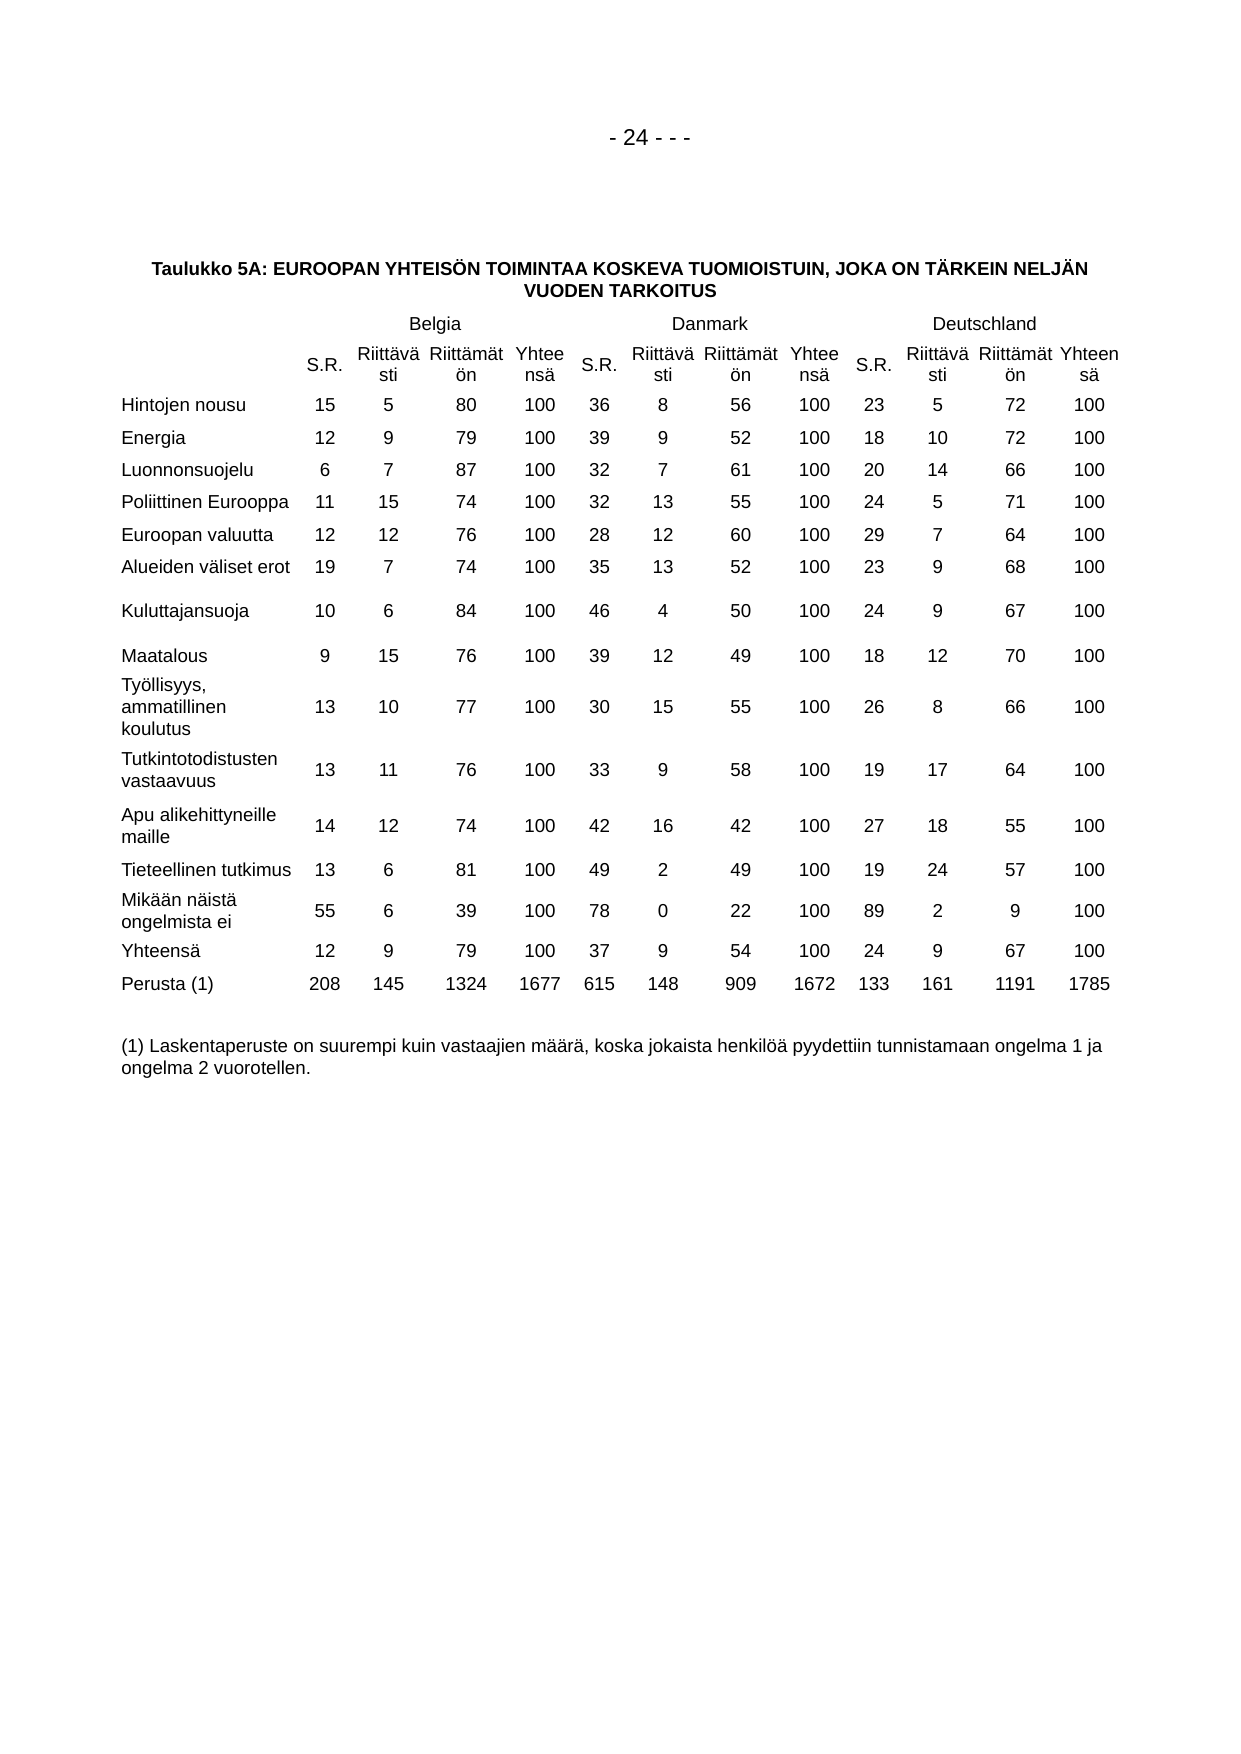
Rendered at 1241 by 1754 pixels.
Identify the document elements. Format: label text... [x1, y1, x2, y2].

table_cell 100 [1056, 421, 1122, 453]
table_cell 39 [425, 886, 507, 935]
table_cell 100 [782, 935, 847, 967]
table_cell 100 [507, 454, 572, 486]
table_cell [118, 1000, 298, 1032]
table_cell [1056, 1000, 1122, 1032]
table_cell Yhteensä [507, 340, 572, 389]
table_cell 8 [626, 389, 699, 421]
table_cell 24 [847, 486, 901, 518]
table_cell 100 [782, 389, 847, 421]
table_cell 9 [974, 886, 1056, 935]
table_cell 54 [700, 935, 782, 967]
table_cell 12 [901, 639, 974, 671]
table_cell 68 [974, 551, 1056, 583]
table_cell 4 [626, 583, 699, 639]
table_cell 50 [700, 583, 782, 639]
table_cell 6 [352, 854, 425, 886]
table_cell [507, 1000, 572, 1032]
table_cell 16 [626, 798, 699, 853]
table_cell [425, 1000, 507, 1032]
table_cell 100 [1056, 518, 1122, 551]
table_cell 22 [700, 886, 782, 935]
table_cell 81 [425, 854, 507, 886]
table_cell Tieteellinen tutkimus [118, 854, 298, 886]
table_cell 76 [425, 518, 507, 551]
table_cell 100 [1056, 671, 1122, 742]
table_cell 9 [352, 935, 425, 967]
table_cell 100 [782, 671, 847, 742]
table_cell 26 [847, 671, 901, 742]
table_cell Riittävästi [352, 340, 425, 389]
table_cell 100 [1056, 551, 1122, 583]
table_cell [901, 1000, 974, 1032]
table_cell 79 [425, 421, 507, 453]
table_cell 100 [782, 518, 847, 551]
table_cell 24 [847, 583, 901, 639]
table_cell 23 [847, 551, 901, 583]
table_cell 9 [626, 742, 699, 798]
table_cell 161 [901, 967, 974, 1000]
table_cell 100 [1056, 583, 1122, 639]
table_cell 208 [298, 967, 352, 1000]
table_cell 32 [572, 486, 626, 518]
table_cell [118, 308, 298, 340]
table_cell Yhteensä [118, 935, 298, 967]
table_cell Euroopan valuutta [118, 518, 298, 551]
table_cell 72 [974, 421, 1056, 453]
table_cell 32 [572, 454, 626, 486]
table_cell 8 [901, 671, 974, 742]
table_cell Maatalous [118, 639, 298, 671]
table_cell 100 [782, 583, 847, 639]
table_cell 9 [352, 421, 425, 453]
table_cell 15 [352, 486, 425, 518]
table_cell 909 [700, 967, 782, 1000]
table_cell 74 [425, 551, 507, 583]
table_cell 100 [1056, 742, 1122, 798]
table_cell [700, 1000, 782, 1032]
table_cell Riittämätön [974, 340, 1056, 389]
table_cell Riittämätön [425, 340, 507, 389]
table_cell 17 [901, 742, 974, 798]
table_cell 76 [425, 742, 507, 798]
table_cell 74 [425, 798, 507, 853]
table_cell 56 [700, 389, 782, 421]
table_cell 13 [626, 551, 699, 583]
table_cell 19 [298, 551, 352, 583]
table_cell 87 [425, 454, 507, 486]
table_cell Luonnonsuojelu [118, 454, 298, 486]
table_cell Riittämätön [700, 340, 782, 389]
table_cell 9 [901, 551, 974, 583]
table_cell 100 [782, 421, 847, 453]
table_cell 100 [507, 389, 572, 421]
table_cell Hintojen nousu [118, 389, 298, 421]
table_cell 1677 [507, 967, 572, 1000]
table_cell 6 [352, 886, 425, 935]
table_cell 7 [901, 518, 974, 551]
table_cell Perusta (1) [118, 967, 298, 1000]
table_cell 80 [425, 389, 507, 421]
table_cell 9 [298, 639, 352, 671]
table_cell 33 [572, 742, 626, 798]
table_cell 7 [352, 551, 425, 583]
table_cell 13 [298, 742, 352, 798]
table_cell 61 [700, 454, 782, 486]
table_cell 100 [1056, 486, 1122, 518]
table_cell 89 [847, 886, 901, 935]
table_cell 55 [700, 671, 782, 742]
table_cell (1) Laskentaperuste on suurempi kuin vastaajien määrä, koska jokaista henkilöä pyydettiin tunnistamaan ongelma 1 ja ongelma 2 vuorotellen. [118, 1032, 1122, 1081]
table_cell 100 [782, 486, 847, 518]
table_cell 5 [352, 389, 425, 421]
table_cell 145 [352, 967, 425, 1000]
table_cell 60 [700, 518, 782, 551]
table_cell 58 [700, 742, 782, 798]
table_cell 100 [782, 551, 847, 583]
table_cell 72 [974, 389, 1056, 421]
table_cell Tutkintotodistusten vastaavuus [118, 742, 298, 798]
table_cell Danmark [572, 308, 847, 340]
table_cell 14 [901, 454, 974, 486]
table_cell 19 [847, 854, 901, 886]
table_cell 78 [572, 886, 626, 935]
table_cell 100 [507, 854, 572, 886]
table_cell 20 [847, 454, 901, 486]
table_cell 10 [901, 421, 974, 453]
table_cell 100 [1056, 886, 1122, 935]
table_cell 18 [847, 639, 901, 671]
table_cell 1324 [425, 967, 507, 1000]
table_cell 18 [847, 421, 901, 453]
table_cell 9 [626, 421, 699, 453]
table_cell 15 [298, 389, 352, 421]
table_cell 23 [847, 389, 901, 421]
table_cell 100 [782, 742, 847, 798]
table_cell 67 [974, 583, 1056, 639]
table_cell 10 [352, 671, 425, 742]
table_cell 79 [425, 935, 507, 967]
table_cell 12 [352, 518, 425, 551]
table_cell 12 [352, 798, 425, 853]
table_cell 49 [572, 854, 626, 886]
table_cell 15 [626, 671, 699, 742]
table_cell 74 [425, 486, 507, 518]
table_cell 9 [626, 935, 699, 967]
table_cell Työllisyys, ammatillinen koulutus [118, 671, 298, 742]
table_cell 46 [572, 583, 626, 639]
table_cell Alueiden väliset erot [118, 551, 298, 583]
table_cell 27 [847, 798, 901, 853]
table_cell 39 [572, 421, 626, 453]
table_cell Poliittinen Eurooppa [118, 486, 298, 518]
table_cell 12 [298, 421, 352, 453]
table_cell 100 [1056, 454, 1122, 486]
table_cell 100 [1056, 854, 1122, 886]
table_cell 42 [700, 798, 782, 853]
table_cell 52 [700, 551, 782, 583]
table_cell 64 [974, 742, 1056, 798]
table_cell 100 [507, 671, 572, 742]
table_cell 9 [901, 935, 974, 967]
table_cell Apu alikehittyneille maille [118, 798, 298, 853]
table_cell 100 [782, 854, 847, 886]
table_cell 12 [626, 639, 699, 671]
table_cell 52 [700, 421, 782, 453]
table_cell S.R. [572, 340, 626, 389]
table_cell 100 [507, 486, 572, 518]
table_cell 100 [507, 583, 572, 639]
table_cell 100 [507, 798, 572, 853]
table_cell 70 [974, 639, 1056, 671]
table_cell 100 [1056, 935, 1122, 967]
table_cell 55 [700, 486, 782, 518]
table_cell 55 [298, 886, 352, 935]
table_cell [782, 1000, 847, 1032]
table_cell 55 [974, 798, 1056, 853]
table_cell 133 [847, 967, 901, 1000]
table_cell 9 [901, 583, 974, 639]
table_cell 71 [974, 486, 1056, 518]
table_cell 2 [901, 886, 974, 935]
table_cell Yhteensä [1056, 340, 1122, 389]
table_cell Mikään näistä ongelmista ei [118, 886, 298, 935]
table_cell 5 [901, 486, 974, 518]
table_cell 28 [572, 518, 626, 551]
table_cell 77 [425, 671, 507, 742]
table_cell 100 [507, 518, 572, 551]
table_cell Deutschland [847, 308, 1122, 340]
table_cell 0 [626, 886, 699, 935]
table_cell 2 [626, 854, 699, 886]
table_cell 13 [626, 486, 699, 518]
table_cell 11 [352, 742, 425, 798]
table_cell 100 [507, 742, 572, 798]
table_cell 1672 [782, 967, 847, 1000]
table_cell 13 [298, 671, 352, 742]
table_cell 14 [298, 798, 352, 853]
table_cell 100 [782, 886, 847, 935]
table_cell [974, 1000, 1056, 1032]
table_cell 100 [1056, 798, 1122, 853]
table_cell [572, 1000, 626, 1032]
table_header Taulukko 5A: EUROOPAN YHTEISÖN TOIMINTAA KOSKEVA TUOMIOISTUIN, JOKA ON TÄRKEIN NELJÄN VUODEN TARKOITUS [118, 252, 1122, 307]
table_cell 49 [700, 639, 782, 671]
table_cell [118, 340, 298, 389]
table_cell Kuluttajansuoja [118, 583, 298, 639]
table_cell Riittävästi [901, 340, 974, 389]
table_cell 15 [352, 639, 425, 671]
table_cell 37 [572, 935, 626, 967]
table_cell 35 [572, 551, 626, 583]
table_cell 84 [425, 583, 507, 639]
table_cell 11 [298, 486, 352, 518]
table_cell 1191 [974, 967, 1056, 1000]
table_cell Riittävästi [626, 340, 699, 389]
table_cell Yhteensä [782, 340, 847, 389]
table_cell 6 [352, 583, 425, 639]
table_cell 13 [298, 854, 352, 886]
table_cell 39 [572, 639, 626, 671]
table_cell 100 [782, 639, 847, 671]
table_cell 67 [974, 935, 1056, 967]
table_cell 24 [901, 854, 974, 886]
table_cell 7 [352, 454, 425, 486]
table_cell 100 [507, 421, 572, 453]
table_cell 100 [507, 639, 572, 671]
table_cell 5 [901, 389, 974, 421]
table_cell 12 [298, 935, 352, 967]
table_cell Energia [118, 421, 298, 453]
table_cell 1785 [1056, 967, 1122, 1000]
table_cell 7 [626, 454, 699, 486]
table_cell 49 [700, 854, 782, 886]
table_cell 66 [974, 671, 1056, 742]
table_cell 100 [782, 798, 847, 853]
table_cell 12 [626, 518, 699, 551]
table_cell 57 [974, 854, 1056, 886]
table_cell S.R. [298, 340, 352, 389]
table_cell 66 [974, 454, 1056, 486]
table_cell 148 [626, 967, 699, 1000]
table_cell 6 [298, 454, 352, 486]
table_cell 100 [507, 935, 572, 967]
table_cell [626, 1000, 699, 1032]
table_cell 24 [847, 935, 901, 967]
table_cell 19 [847, 742, 901, 798]
table_cell [847, 1000, 901, 1032]
table_cell 76 [425, 639, 507, 671]
table_cell 100 [507, 886, 572, 935]
table_cell 100 [507, 551, 572, 583]
table_cell 42 [572, 798, 626, 853]
table_cell 30 [572, 671, 626, 742]
table_cell S.R. [847, 340, 901, 389]
table_cell 12 [298, 518, 352, 551]
table_cell Belgia [298, 308, 572, 340]
table_cell 100 [782, 454, 847, 486]
table_cell 36 [572, 389, 626, 421]
table_cell 18 [901, 798, 974, 853]
table_cell [352, 1000, 425, 1032]
table_cell 64 [974, 518, 1056, 551]
table_cell 100 [1056, 389, 1122, 421]
table_cell 615 [572, 967, 626, 1000]
table_cell 29 [847, 518, 901, 551]
table_cell [298, 1000, 352, 1032]
table_cell 100 [1056, 639, 1122, 671]
table_cell 10 [298, 583, 352, 639]
